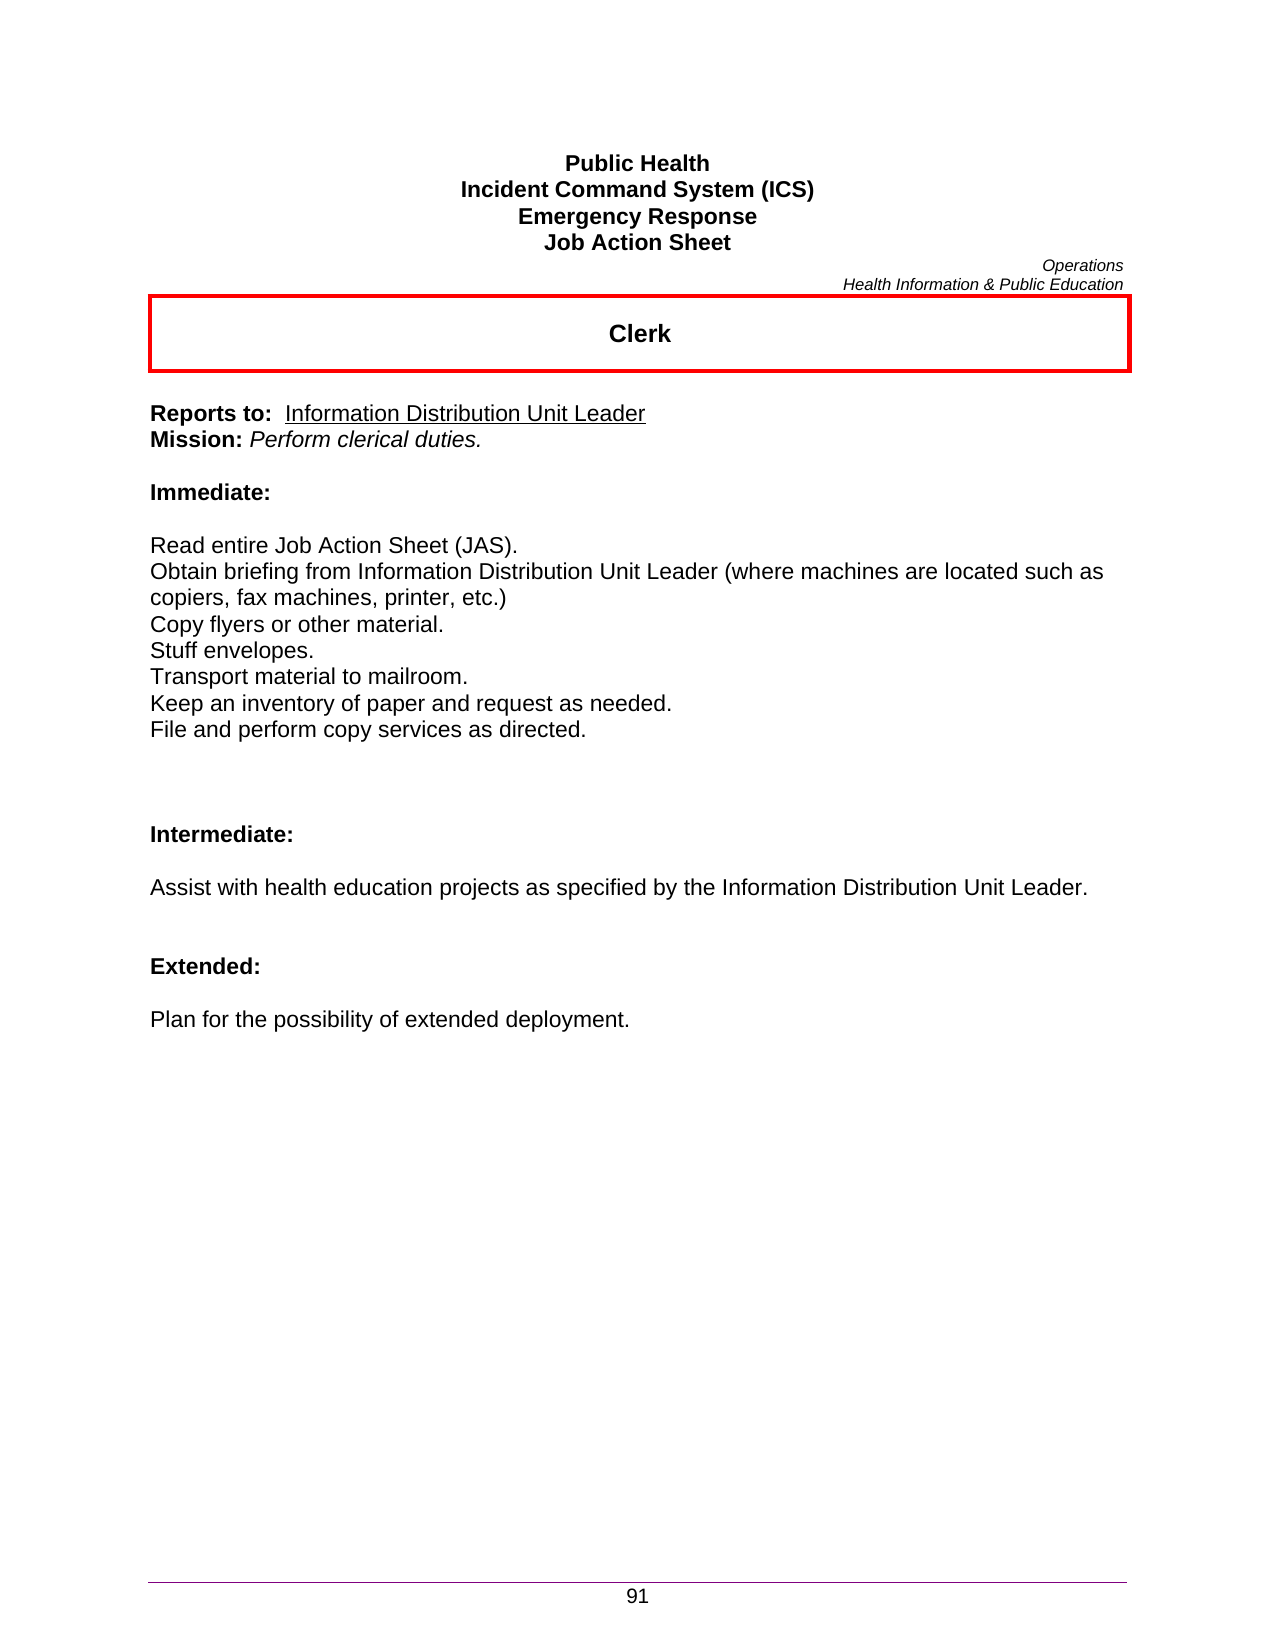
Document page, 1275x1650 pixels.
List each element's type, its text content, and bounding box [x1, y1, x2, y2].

subtitle Copy flyers or other material. [150, 611, 1125, 637]
text Operations [150, 255, 1125, 274]
text Public Health [150, 150, 1125, 176]
text Incident Command System (ICS) [150, 176, 1125, 203]
subtitle Plan for the possibility of extended deployment. [150, 1006, 1125, 1032]
subtitle Assist with health education projects as specified by the Information Distribution Unit Leader. [150, 874, 1125, 901]
text Immediate: [150, 479, 1125, 505]
text Extended: [150, 953, 1125, 979]
subtitle Stuff envelopes. [150, 637, 1125, 663]
subtitle Keep an inventory of paper and request as needed. [150, 690, 1125, 716]
subtitle Obtain briefing from Information Distribution Unit Leader (where machines are located such as copiers, fax machines, printer, etc.) [150, 558, 1125, 611]
subtitle Transport material to mailroom. [150, 663, 1125, 690]
text Reports to: Information Distribution Unit Leader [150, 400, 1125, 426]
text Job Action Sheet [150, 229, 1125, 255]
table_header Clerk [152, 298, 1127, 369]
text Emergency Response [150, 203, 1125, 229]
text Intermediate: [150, 821, 1125, 848]
subtitle File and perform copy services as directed. [150, 716, 1125, 742]
subtitle Read entire Job Action Sheet (JAS). [150, 532, 1125, 558]
text Health Information & Public Education [150, 274, 1125, 294]
text Mission: Perform clerical duties. [150, 426, 1125, 452]
